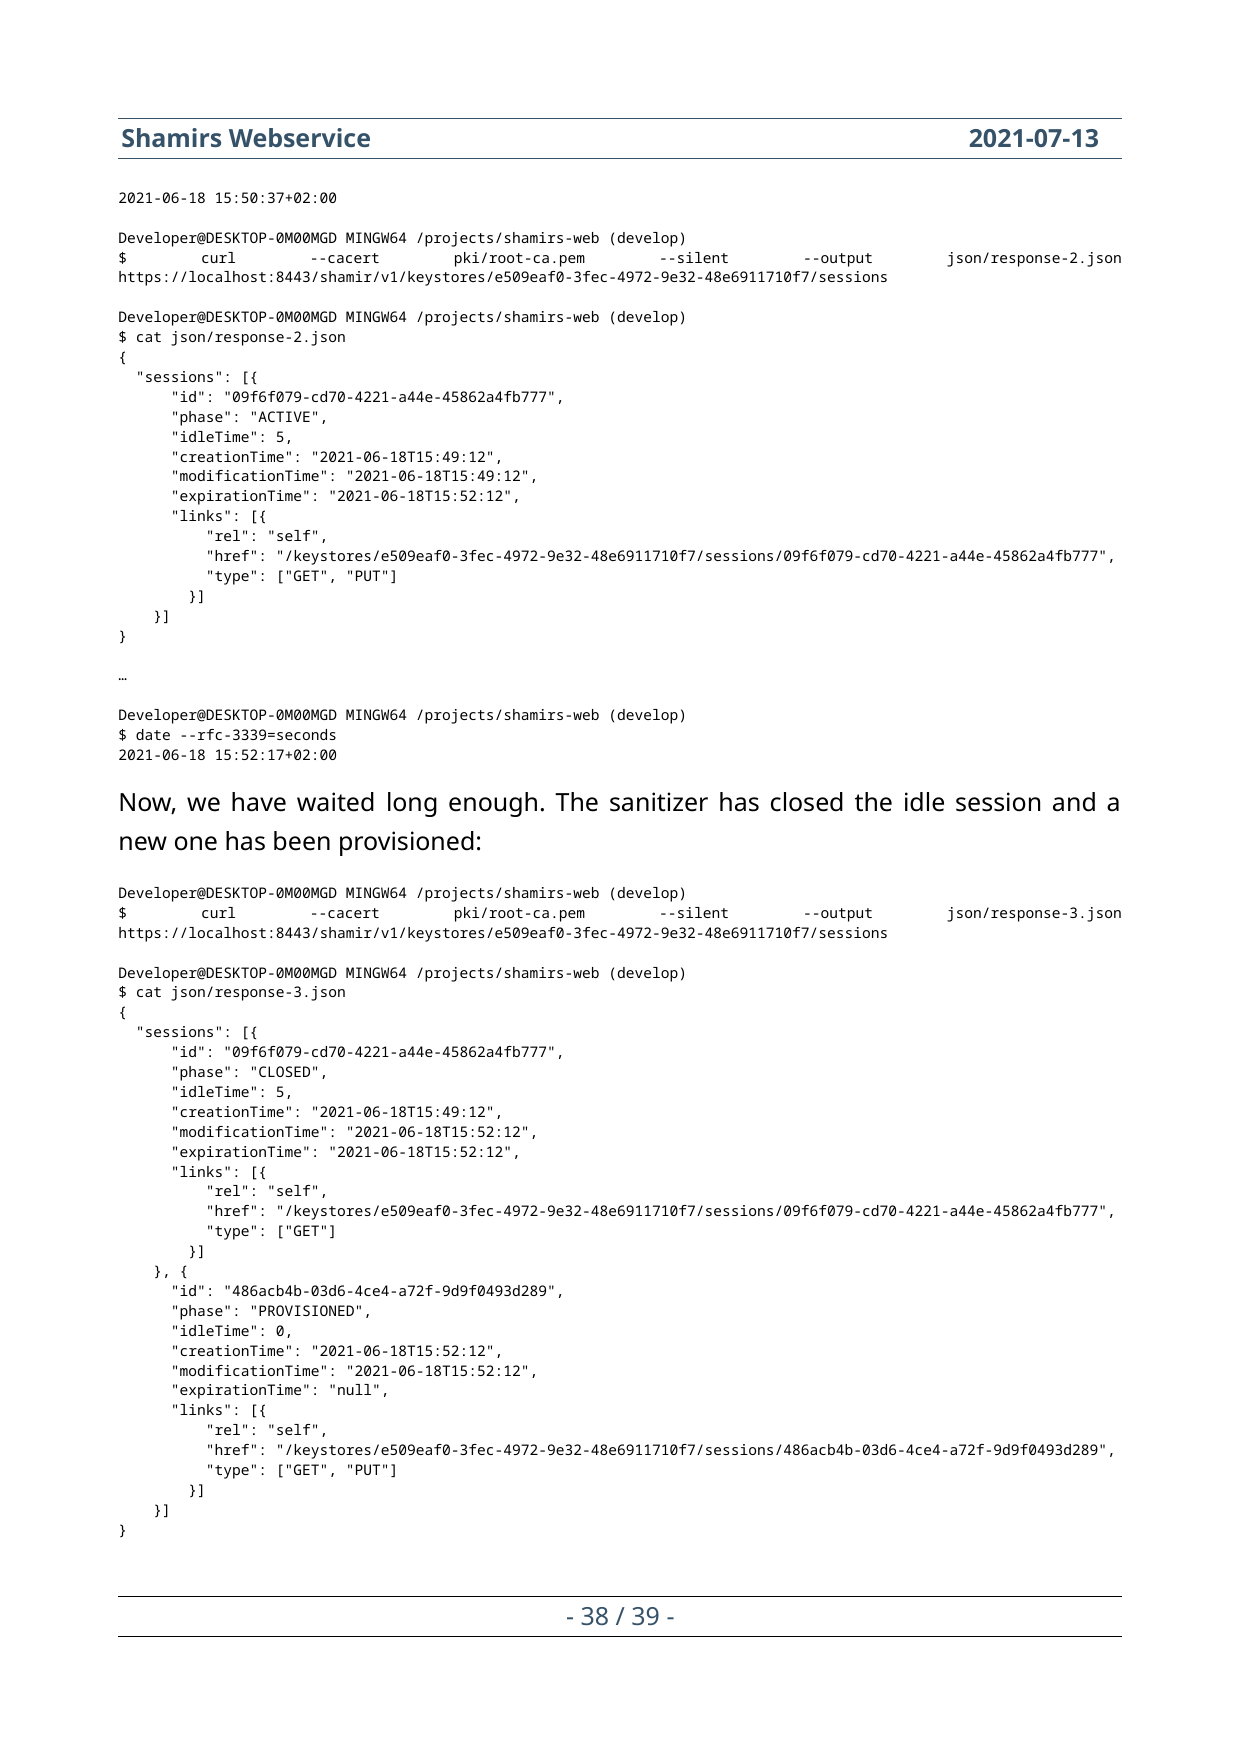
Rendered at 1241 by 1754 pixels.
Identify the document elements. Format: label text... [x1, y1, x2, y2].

text "expirationTime": "2021-06-18T15:52:12", [118, 486, 1122, 506]
text "creationTime": "2021-06-18T15:49:12", [118, 446, 1122, 466]
text }] [118, 586, 1122, 606]
text "href": "/keystores/e509eaf0-3fec-4972-9e32-48e6911710f7/sessions/09f6f079-cd70-4221-a44e-45862a4fb777", [118, 546, 1122, 566]
text { [118, 1002, 1122, 1022]
text "idleTime": 5, [118, 426, 1122, 446]
text "id": "486acb4b-03d6-4ce4-a72f-9d9f0493d289", [118, 1281, 1122, 1301]
text } [118, 625, 1122, 645]
text $ curl --cacert pki/root-ca.pem --silent --output json/response-3.json https://localhost:8443/shamir/v1/keystores/e509eaf0-3fec-4972-9e32-48e6911710f7/sessions [118, 903, 1122, 942]
text "type": ["GET"] [118, 1221, 1122, 1241]
text Developer@DESKTOP-0M00MGD MINGW64 /projects/shamirs-web (develop) [118, 705, 1122, 725]
text }, { [118, 1261, 1122, 1281]
text { [118, 347, 1122, 367]
text Developer@DESKTOP-0M00MGD MINGW64 /projects/shamirs-web (develop) [118, 307, 1122, 327]
text }] [118, 1241, 1122, 1261]
text "modificationTime": "2021-06-18T15:52:12", [118, 1122, 1122, 1141]
text Developer@DESKTOP-0M00MGD MINGW64 /projects/shamirs-web (develop) [118, 962, 1122, 982]
text "modificationTime": "2021-06-18T15:49:12", [118, 466, 1122, 486]
text "links": [{ [118, 1161, 1122, 1181]
text "phase": "PROVISIONED", [118, 1301, 1122, 1321]
text … [118, 665, 1122, 685]
text "idleTime": 5, [118, 1082, 1122, 1102]
text "links": [{ [118, 506, 1122, 526]
text Developer@DESKTOP-0M00MGD MINGW64 /projects/shamirs-web (develop) [118, 227, 1122, 247]
text 2021-06-18 15:50:37+02:00 [118, 188, 1122, 208]
text "href": "/keystores/e509eaf0-3fec-4972-9e32-48e6911710f7/sessions/09f6f079-cd70-4221-a44e-45862a4fb777", [118, 1201, 1122, 1221]
text "rel": "self", [118, 1181, 1122, 1201]
text "phase": "ACTIVE", [118, 407, 1122, 426]
text "rel": "self", [118, 526, 1122, 546]
text "id": "09f6f079-cd70-4221-a44e-45862a4fb777", [118, 1042, 1122, 1062]
text "sessions": [{ [118, 367, 1122, 387]
text Developer@DESKTOP-0M00MGD MINGW64 /projects/shamirs-web (develop) [118, 883, 1122, 903]
text "expirationTime": "null", [118, 1380, 1122, 1400]
text }] [118, 1499, 1122, 1519]
text "type": ["GET", "PUT"] [118, 566, 1122, 586]
text "rel": "self", [118, 1420, 1122, 1440]
text 2021-06-18 15:52:17+02:00 [118, 745, 1122, 765]
text $ curl --cacert pki/root-ca.pem --silent --output json/response-2.json https://localhost:8443/shamir/v1/keystores/e509eaf0-3fec-4972-9e32-48e6911710f7/sessions [118, 247, 1122, 287]
text Now, we have waited long enough. The sanitizer has closed the idle session and a new one has been provisioned: [118, 784, 1122, 858]
text "links": [{ [118, 1400, 1122, 1420]
text } [118, 1519, 1122, 1539]
text "expirationTime": "2021-06-18T15:52:12", [118, 1141, 1122, 1161]
text $ cat json/response-3.json [118, 982, 1122, 1002]
text "modificationTime": "2021-06-18T15:52:12", [118, 1360, 1122, 1380]
text "idleTime": 0, [118, 1321, 1122, 1340]
text "phase": "CLOSED", [118, 1062, 1122, 1082]
text }] [118, 606, 1122, 625]
text "id": "09f6f079-cd70-4221-a44e-45862a4fb777", [118, 387, 1122, 407]
text "sessions": [{ [118, 1022, 1122, 1042]
text "href": "/keystores/e509eaf0-3fec-4972-9e32-48e6911710f7/sessions/486acb4b-03d6-4ce4-a72f-9d9f0493d289", [118, 1440, 1122, 1460]
text "creationTime": "2021-06-18T15:52:12", [118, 1340, 1122, 1360]
text "creationTime": "2021-06-18T15:49:12", [118, 1102, 1122, 1122]
text "type": ["GET", "PUT"] [118, 1460, 1122, 1480]
text $ date --rfc-3339=seconds [118, 725, 1122, 745]
text $ cat json/response-2.json [118, 327, 1122, 347]
text }] [118, 1480, 1122, 1499]
